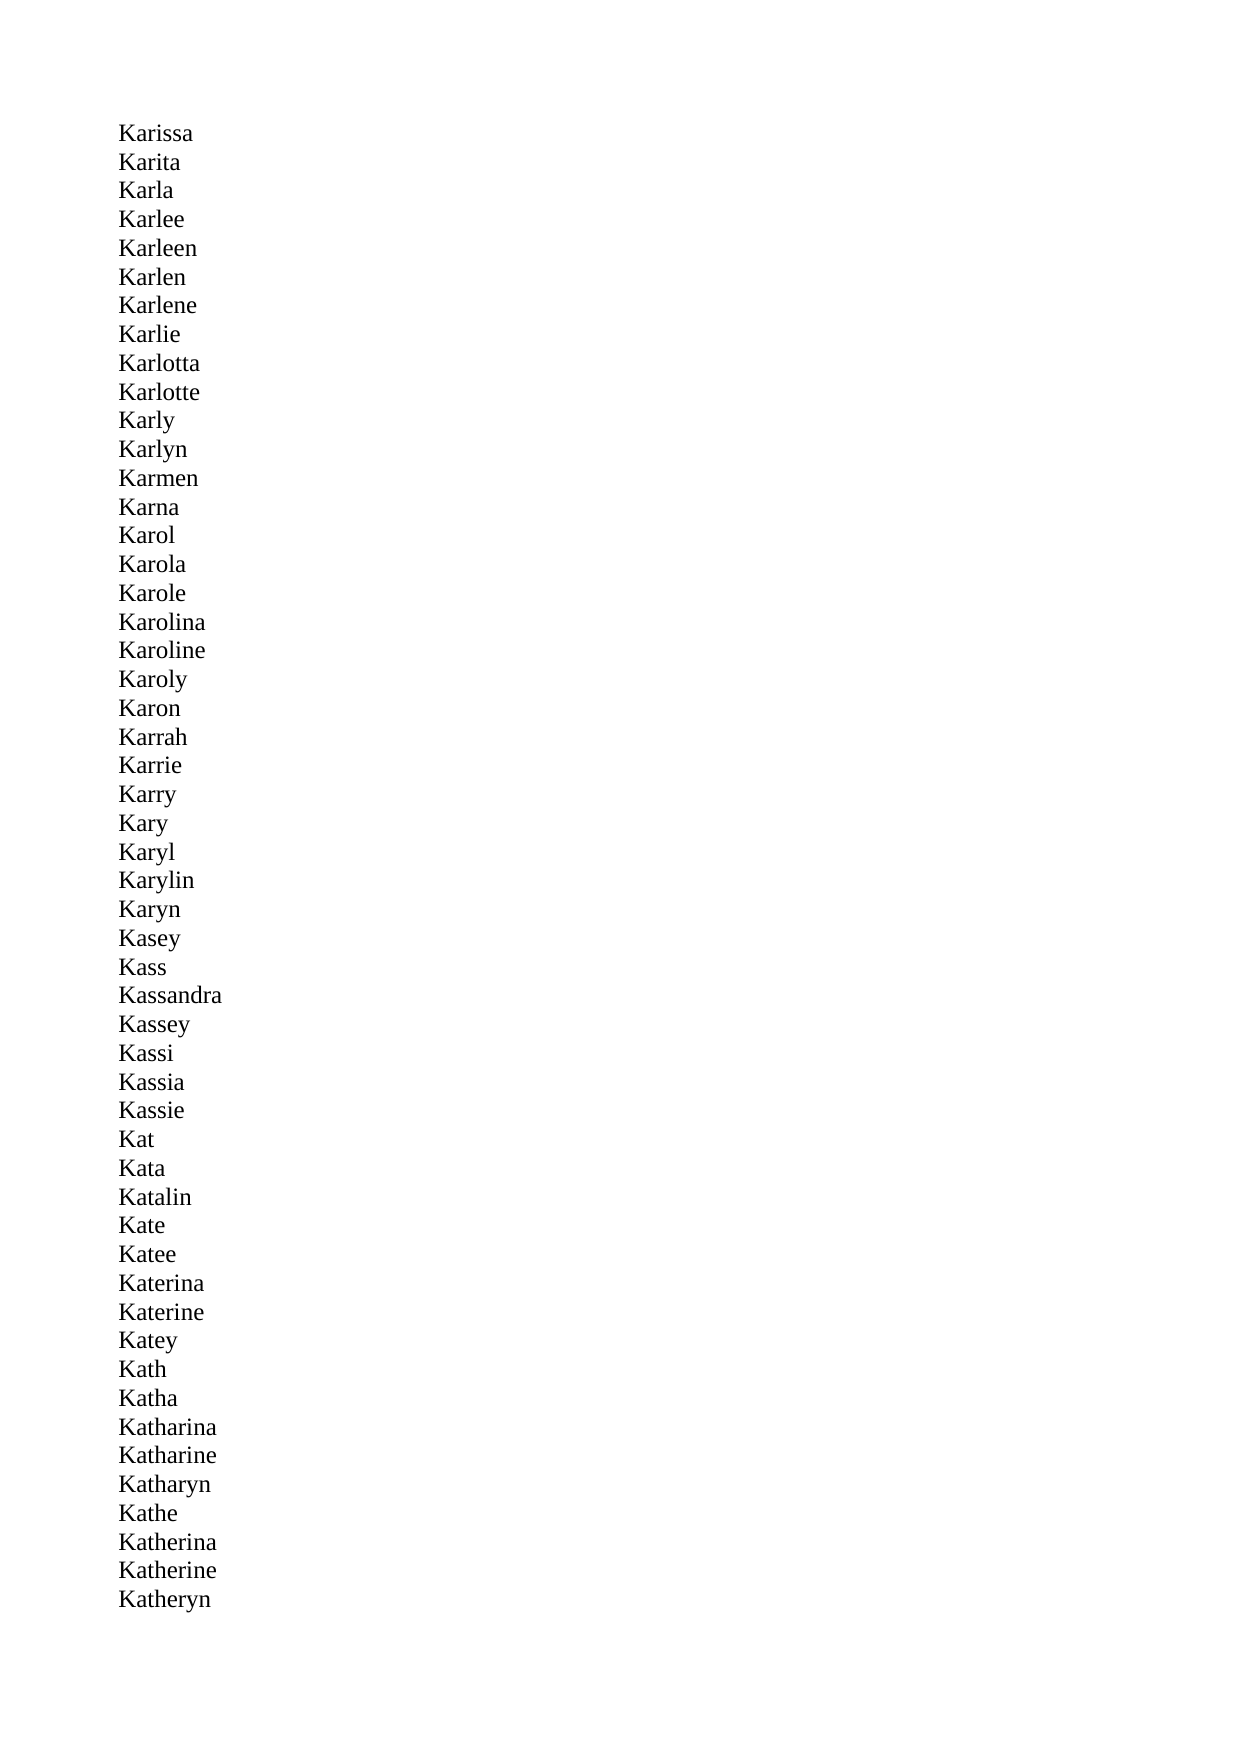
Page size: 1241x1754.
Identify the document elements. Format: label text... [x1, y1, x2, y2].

text Karrie [118, 751, 1122, 779]
text Karlyn [118, 434, 1122, 463]
text Karole [118, 578, 1122, 607]
text Katerine [118, 1297, 1122, 1326]
text Karla [118, 176, 1122, 204]
text Karlotta [118, 348, 1122, 377]
text Kassie [118, 1096, 1122, 1124]
text Katey [118, 1326, 1122, 1354]
text Karmen [118, 463, 1122, 492]
text Katharyn [118, 1469, 1122, 1498]
text Karna [118, 492, 1122, 521]
text Karlee [118, 204, 1122, 233]
text Karoly [118, 664, 1122, 693]
text Kassey [118, 1009, 1122, 1038]
text Karlie [118, 319, 1122, 348]
text Karylin [118, 866, 1122, 894]
text Karlene [118, 291, 1122, 319]
text Kassandra [118, 981, 1122, 1009]
text Karola [118, 549, 1122, 578]
text Karrah [118, 722, 1122, 751]
text Katalin [118, 1182, 1122, 1211]
text Kat [118, 1124, 1122, 1153]
text Karyn [118, 894, 1122, 923]
text Katherine [118, 1556, 1122, 1584]
text Kassia [118, 1067, 1122, 1096]
text Karlen [118, 262, 1122, 291]
text Katerina [118, 1268, 1122, 1297]
text Karyl [118, 837, 1122, 866]
text Katha [118, 1383, 1122, 1412]
text Karoline [118, 636, 1122, 664]
text Karon [118, 693, 1122, 722]
text Kate [118, 1211, 1122, 1239]
text Karry [118, 779, 1122, 808]
text Katee [118, 1239, 1122, 1268]
text Katharina [118, 1412, 1122, 1441]
text Kary [118, 808, 1122, 837]
text Karlotte [118, 377, 1122, 406]
text Katherina [118, 1527, 1122, 1556]
text Kassi [118, 1038, 1122, 1067]
text Karolina [118, 607, 1122, 636]
text Kasey [118, 923, 1122, 952]
text Karita [118, 147, 1122, 176]
text Kass [118, 952, 1122, 981]
text Karol [118, 521, 1122, 549]
text Karly [118, 406, 1122, 434]
text Katharine [118, 1441, 1122, 1469]
text Katheryn [118, 1584, 1122, 1613]
text Kathe [118, 1498, 1122, 1527]
text Kata [118, 1153, 1122, 1182]
text Karissa [118, 118, 1122, 147]
text Karleen [118, 233, 1122, 262]
text Kath [118, 1354, 1122, 1383]
